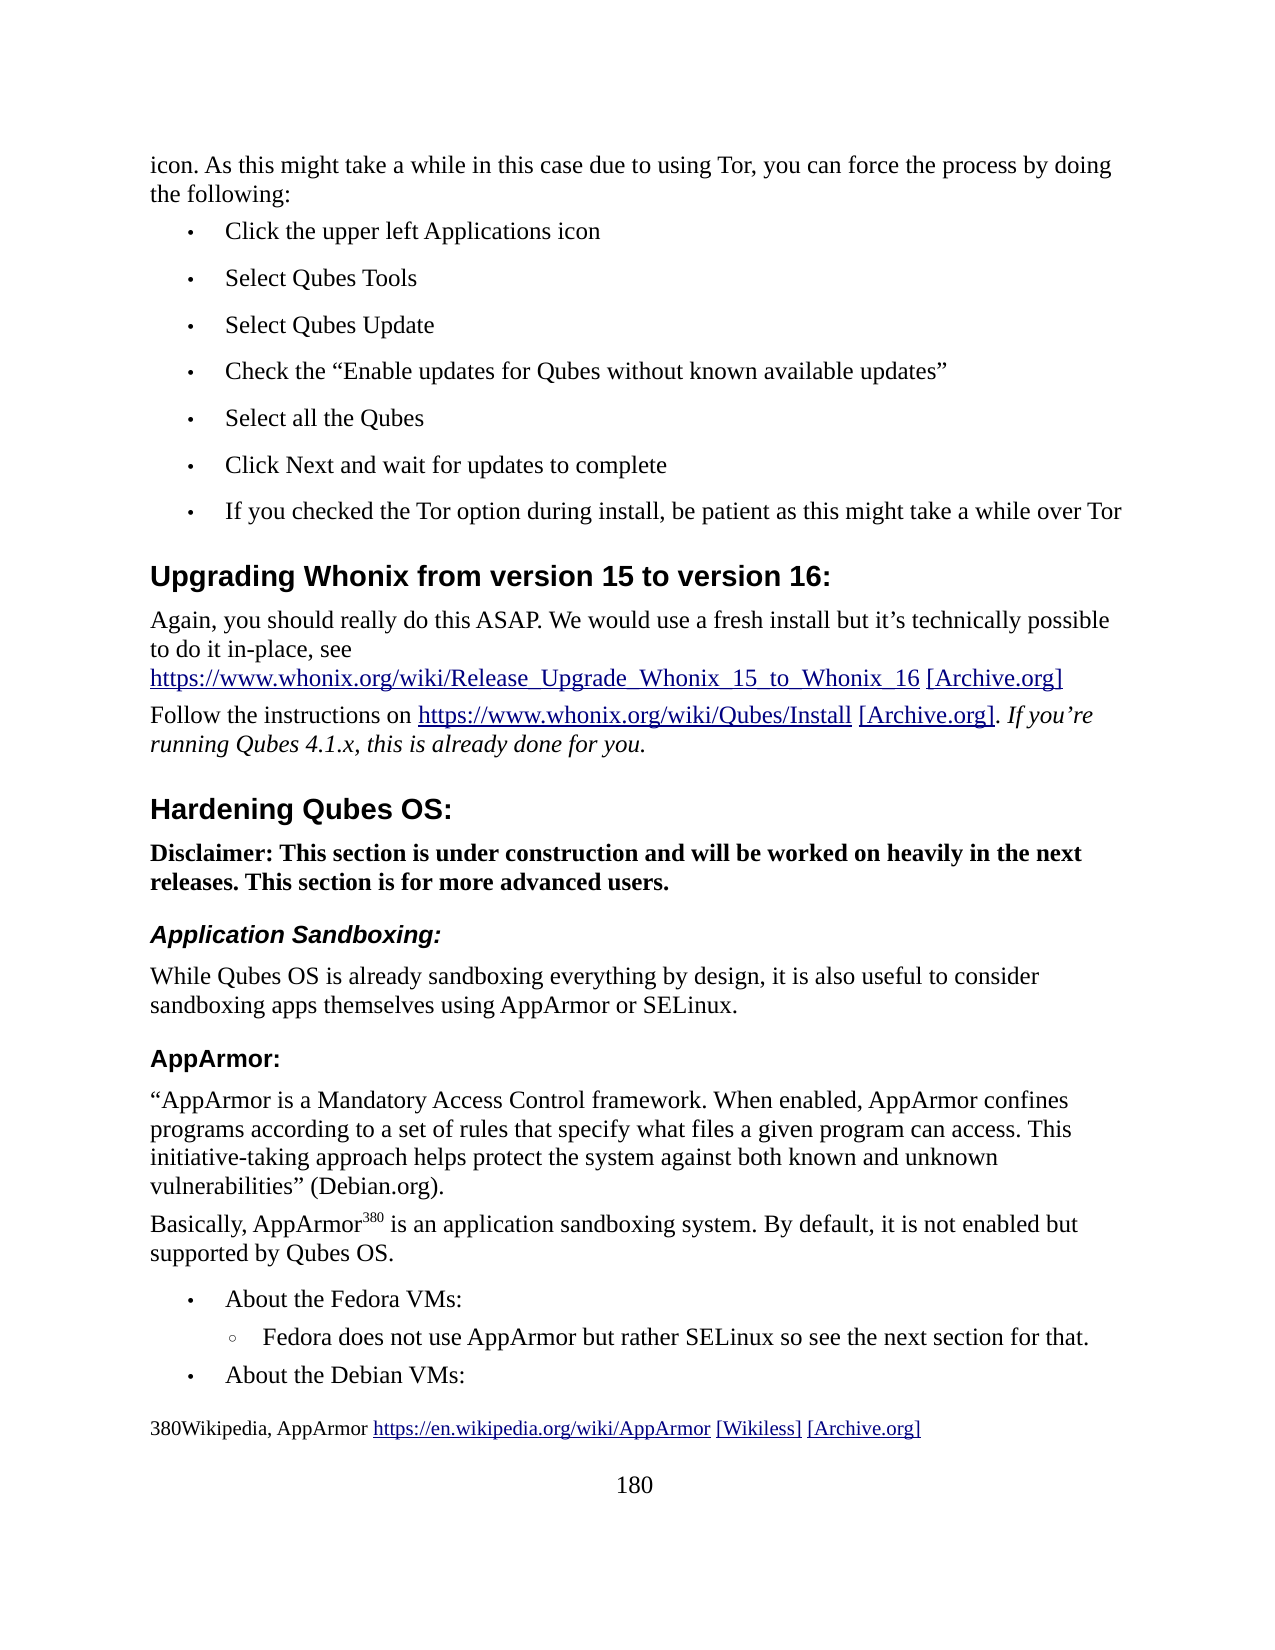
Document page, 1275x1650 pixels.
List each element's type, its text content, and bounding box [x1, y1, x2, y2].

list Check the “Enable updates for Qubes without known available updates” [187, 356, 1125, 385]
list If you checked the Tor option during install, be patient as this might take a while over Tor [187, 496, 1125, 525]
text Again, you should really do this ASAP. We would use a fresh install but it’s technically possible to do it in-place, see https://www.whonix.org/wiki/Release_Upgrade_Whonix_15_to_Whonix_16 [Archive.org] [150, 605, 1125, 691]
subtitle Hardening Qubes OS: [150, 792, 1125, 825]
text “AppArmor is a Mandatory Access Control framework. When enabled, AppArmor confines programs according to a set of rules that specify what files a given program can access. This initiative-taking approach helps protect the system against both known and unknown vulnerabilities” (Debian.org). [150, 1085, 1125, 1200]
list About the Fedora VMs: [187, 1284, 1125, 1313]
subtitle Application Sandboxing: [150, 920, 1125, 949]
text Basically, AppArmor is an application sandboxing system. By default, it is not enabled but supported by Qubes OS. [150, 1209, 1125, 1266]
text icon. As this might take a while in this case due to using Tor, you can force the process by doing the following: [150, 150, 1125, 207]
list Select Qubes Update [187, 310, 1125, 338]
subtitle Upgrading Whonix from version 15 to version 16: [150, 559, 1125, 593]
subtitle AppArmor: [150, 1044, 1125, 1072]
list Click Next and wait for updates to complete [187, 450, 1125, 478]
list Select Qubes Tools [187, 263, 1125, 292]
list About the Debian VMs: [187, 1360, 1125, 1388]
list Click the upper left Applications icon [187, 216, 1125, 245]
list Select all the Qubes [187, 403, 1125, 432]
text Disclaimer: This section is under construction and will be worked on heavily in the next releases. This section is for more advanced users. [150, 838, 1125, 895]
list Fedora does not use AppArmor but rather SELinux so see the next section for that. [225, 1322, 1125, 1351]
text Follow the instructions on https://www.whonix.org/wiki/Qubes/Install [Archive.org]. If you’re running Qubes 4.1.x, this is already done for you. [150, 700, 1125, 758]
text While Qubes OS is already sandboxing everything by design, it is also useful to consider sandboxing apps themselves using AppArmor or SELinux. [150, 961, 1125, 1019]
text Wikipedia, AppArmor https://en.wikipedia.org/wiki/AppArmor [Wikiless] [Archive.org] [150, 1416, 1125, 1440]
